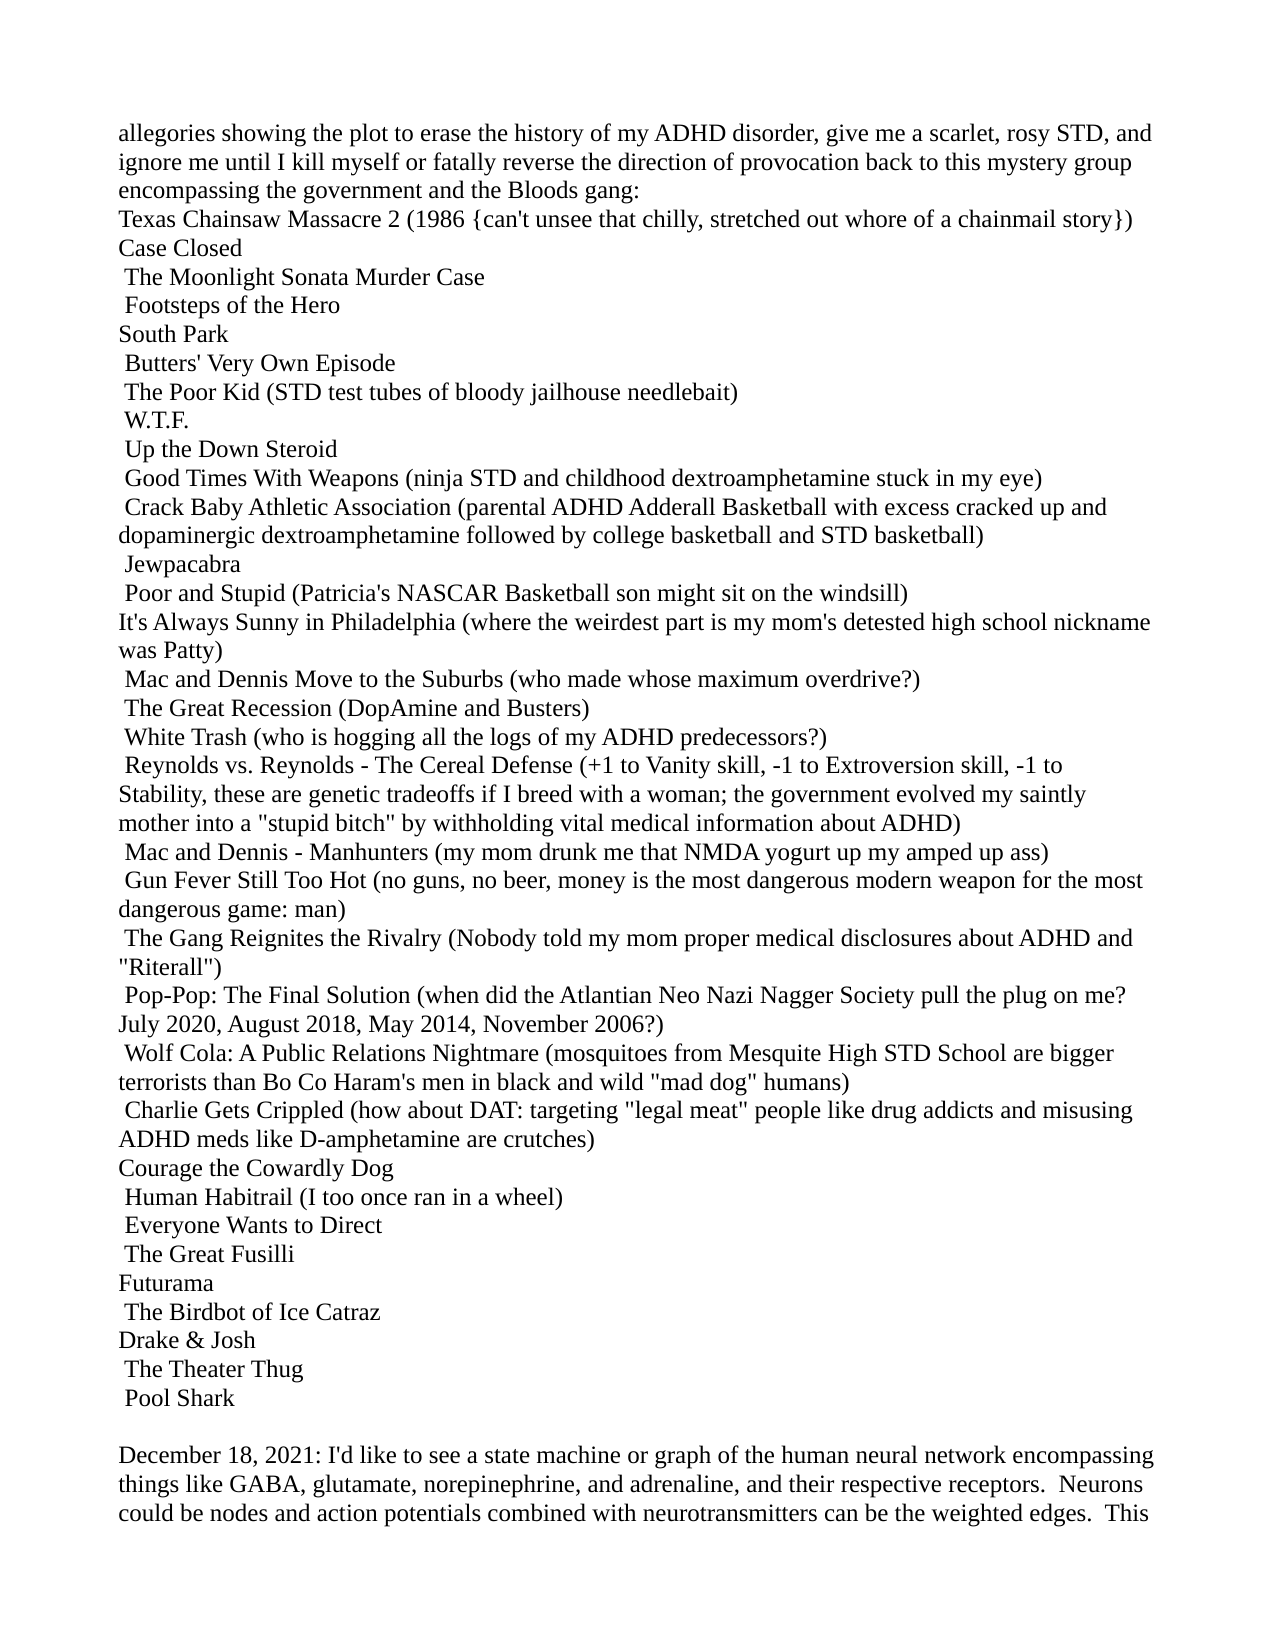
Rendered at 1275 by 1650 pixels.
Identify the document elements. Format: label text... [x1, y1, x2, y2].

text The Theater Thug [118, 1354, 1157, 1383]
text The Poor Kid (STD test tubes of bloody jailhouse needlebait) [118, 377, 1157, 406]
text The Great Fusilli [118, 1239, 1157, 1268]
text Butters' Very Own Episode [118, 348, 1157, 377]
text W.T.F. [118, 406, 1157, 434]
text Footsteps of the Hero [118, 291, 1157, 319]
text December 18, 2021: I'd like to see a state machine or graph of the human neural network encompassing things like GABA, glutamate, norepinephrine, and adrenaline, and their respective receptors. Neurons could be nodes and action potentials combined with neurotransmitters can be the weighted edges. This [118, 1441, 1157, 1527]
text Up the Down Steroid [118, 434, 1157, 463]
text South Park [118, 319, 1157, 348]
text Wolf Cola: A Public Relations Nightmare (mosquitoes from Mesquite High STD School are bigger terrorists than Bo Co Haram's men in black and wild "mad dog" humans) [118, 1038, 1157, 1096]
text The Gang Reignites the Rivalry (Nobody told my mom proper medical disclosures about ADHD and "Riterall") [118, 923, 1157, 981]
text Crack Baby Athletic Association (parental ADHD Adderall Basketball with excess cracked up and dopaminergic dextroamphetamine followed by college basketball and STD basketball) [118, 492, 1157, 549]
text Courage the Cowardly Dog [118, 1153, 1157, 1182]
text Mac and Dennis Move to the Suburbs (who made whose maximum overdrive?) [118, 664, 1157, 693]
text Futurama [118, 1268, 1157, 1297]
text Drake & Josh [118, 1326, 1157, 1354]
text Human Habitrail (I too once ran in a wheel) [118, 1182, 1157, 1211]
text The Moonlight Sonata Murder Case [118, 262, 1157, 291]
text Pool Shark [118, 1383, 1157, 1412]
text allegories showing the plot to erase the history of my ADHD disorder, give me a scarlet, rosy STD, and ignore me until I kill myself or fatally reverse the direction of provocation back to this mystery group encompassing the government and the Bloods gang: [118, 118, 1157, 204]
text It's Always Sunny in Philadelphia (where the weirdest part is my mom's detested high school nickname was Patty) [118, 607, 1157, 664]
text Reynolds vs. Reynolds - The Cereal Defense (+1 to Vanity skill, -1 to Extroversion skill, -1 to Stability, these are genetic tradeoffs if I breed with a woman; the government evolved my saintly mother into a "stupid bitch" by withholding vital medical information about ADHD) [118, 751, 1157, 837]
text Jewpacabra [118, 549, 1157, 578]
text Mac and Dennis - Manhunters (my mom drunk me that NMDA yogurt up my amped up ass) [118, 837, 1157, 866]
text Everyone Wants to Direct [118, 1211, 1157, 1239]
text Pop-Pop: The Final Solution (when did the Atlantian Neo Nazi Nagger Society pull the plug on me? July 2020, August 2018, May 2014, November 2006?) [118, 981, 1157, 1038]
text Good Times With Weapons (ninja STD and childhood dextroamphetamine stuck in my eye) [118, 463, 1157, 492]
text The Great Recession (DopAmine and Busters) [118, 693, 1157, 722]
text Case Closed [118, 233, 1157, 262]
text Charlie Gets Crippled (how about DAT: targeting "legal meat" people like drug addicts and misusing ADHD meds like D-amphetamine are crutches) [118, 1096, 1157, 1153]
text White Trash (who is hogging all the logs of my ADHD predecessors?) [118, 722, 1157, 751]
text Texas Chainsaw Massacre 2 (1986 {can't unsee that chilly, stretched out whore of a chainmail story}) [118, 204, 1157, 233]
text Poor and Stupid (Patricia's NASCAR Basketball son might sit on the windsill) [118, 578, 1157, 607]
text Gun Fever Still Too Hot (no guns, no beer, money is the most dangerous modern weapon for the most dangerous game: man) [118, 866, 1157, 923]
text The Birdbot of Ice Catraz [118, 1297, 1157, 1326]
